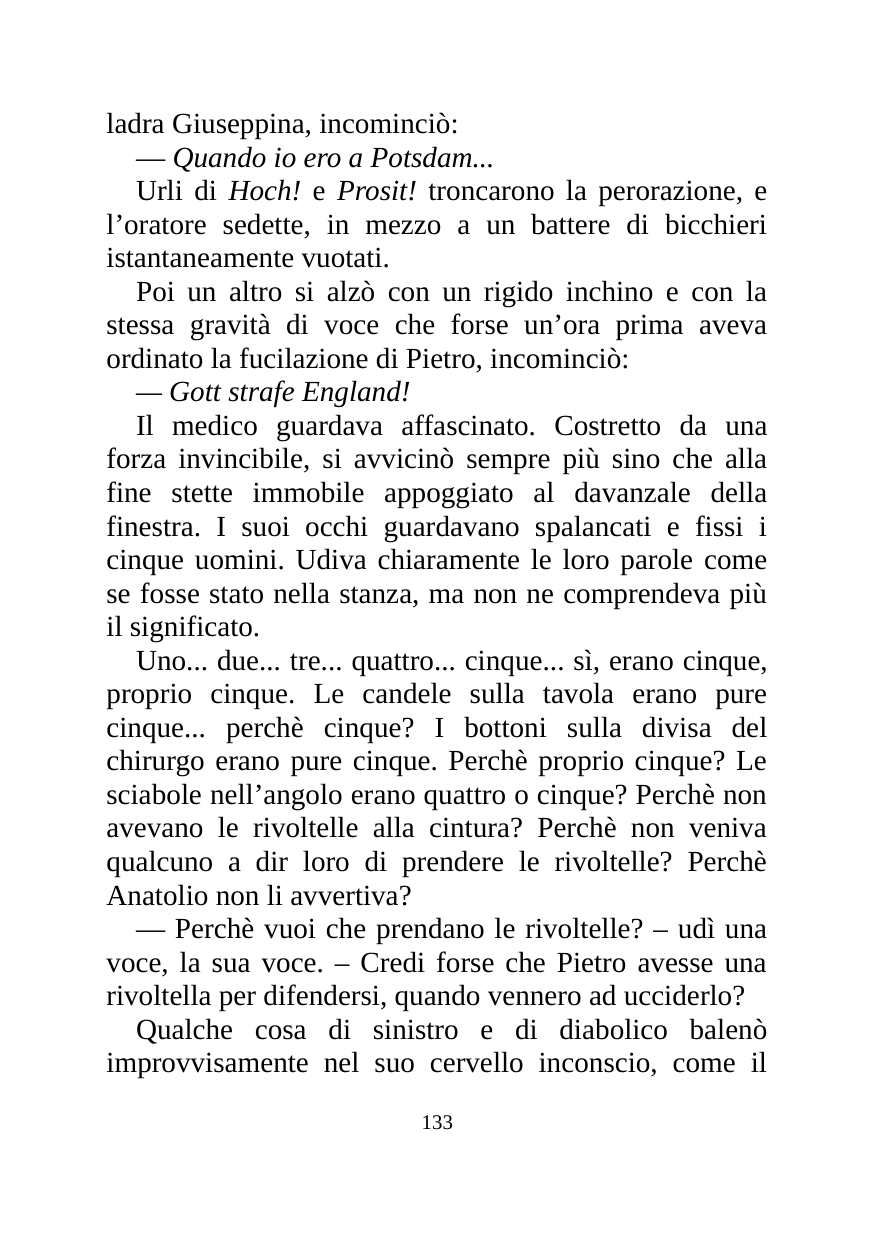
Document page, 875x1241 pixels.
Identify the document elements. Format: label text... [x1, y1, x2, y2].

text Uno... due... tre... quattro... cinque... sì, erano cinque, proprio cinque. Le candele sulla tavola erano pure cinque... perchè cinque? I bottoni sulla divisa del chirurgo erano pure cinque. Perchè proprio cinque? Le sciabole nell’angolo erano quattro o cinque? Perchè non avevano le rivoltelle alla cintura? Perchè non veniva qualcuno a dir loro di prendere le rivoltelle? Perchè Anatolio non li avvertiva? [106, 643, 768, 911]
text Urli di Hoch! e Prosit! troncarono la perorazione, e l’oratore sedette, in mezzo a un battere di bicchieri istantaneamente vuotati. [106, 173, 768, 274]
text ladra Giuseppina, incominciò: [106, 106, 768, 140]
text Poi un altro si alzò con un rigido inchino e con la stessa gravità di voce che forse un’ora prima aveva ordinato la fucilazione di Pietro, incominciò: [106, 274, 768, 374]
text — Gott strafe England! [106, 374, 768, 408]
text — Quando io ero a Potsdam... [106, 140, 768, 173]
text Qualche cosa di sinistro e di diabolico balenò improvvisamente nel suo cervello inconscio, come il [106, 1012, 768, 1079]
text Il medico guardava affascinato. Costretto da una forza invincibile, si avvicinò sempre più sino che alla fine stette immobile appoggiato al davanzale della finestra. I suoi occhi guardavano spalancati e fissi i cinque uomini. Udiva chiaramente le loro parole come se fosse stato nella stanza, ma non ne comprendeva più il significato. [106, 408, 768, 643]
text — Perchè vuoi che prendano le rivoltelle? – udì una voce, la sua voce. – Credi forse che Pietro avesse una rivoltella per difendersi, quando vennero ad ucciderlo? [106, 911, 768, 1012]
